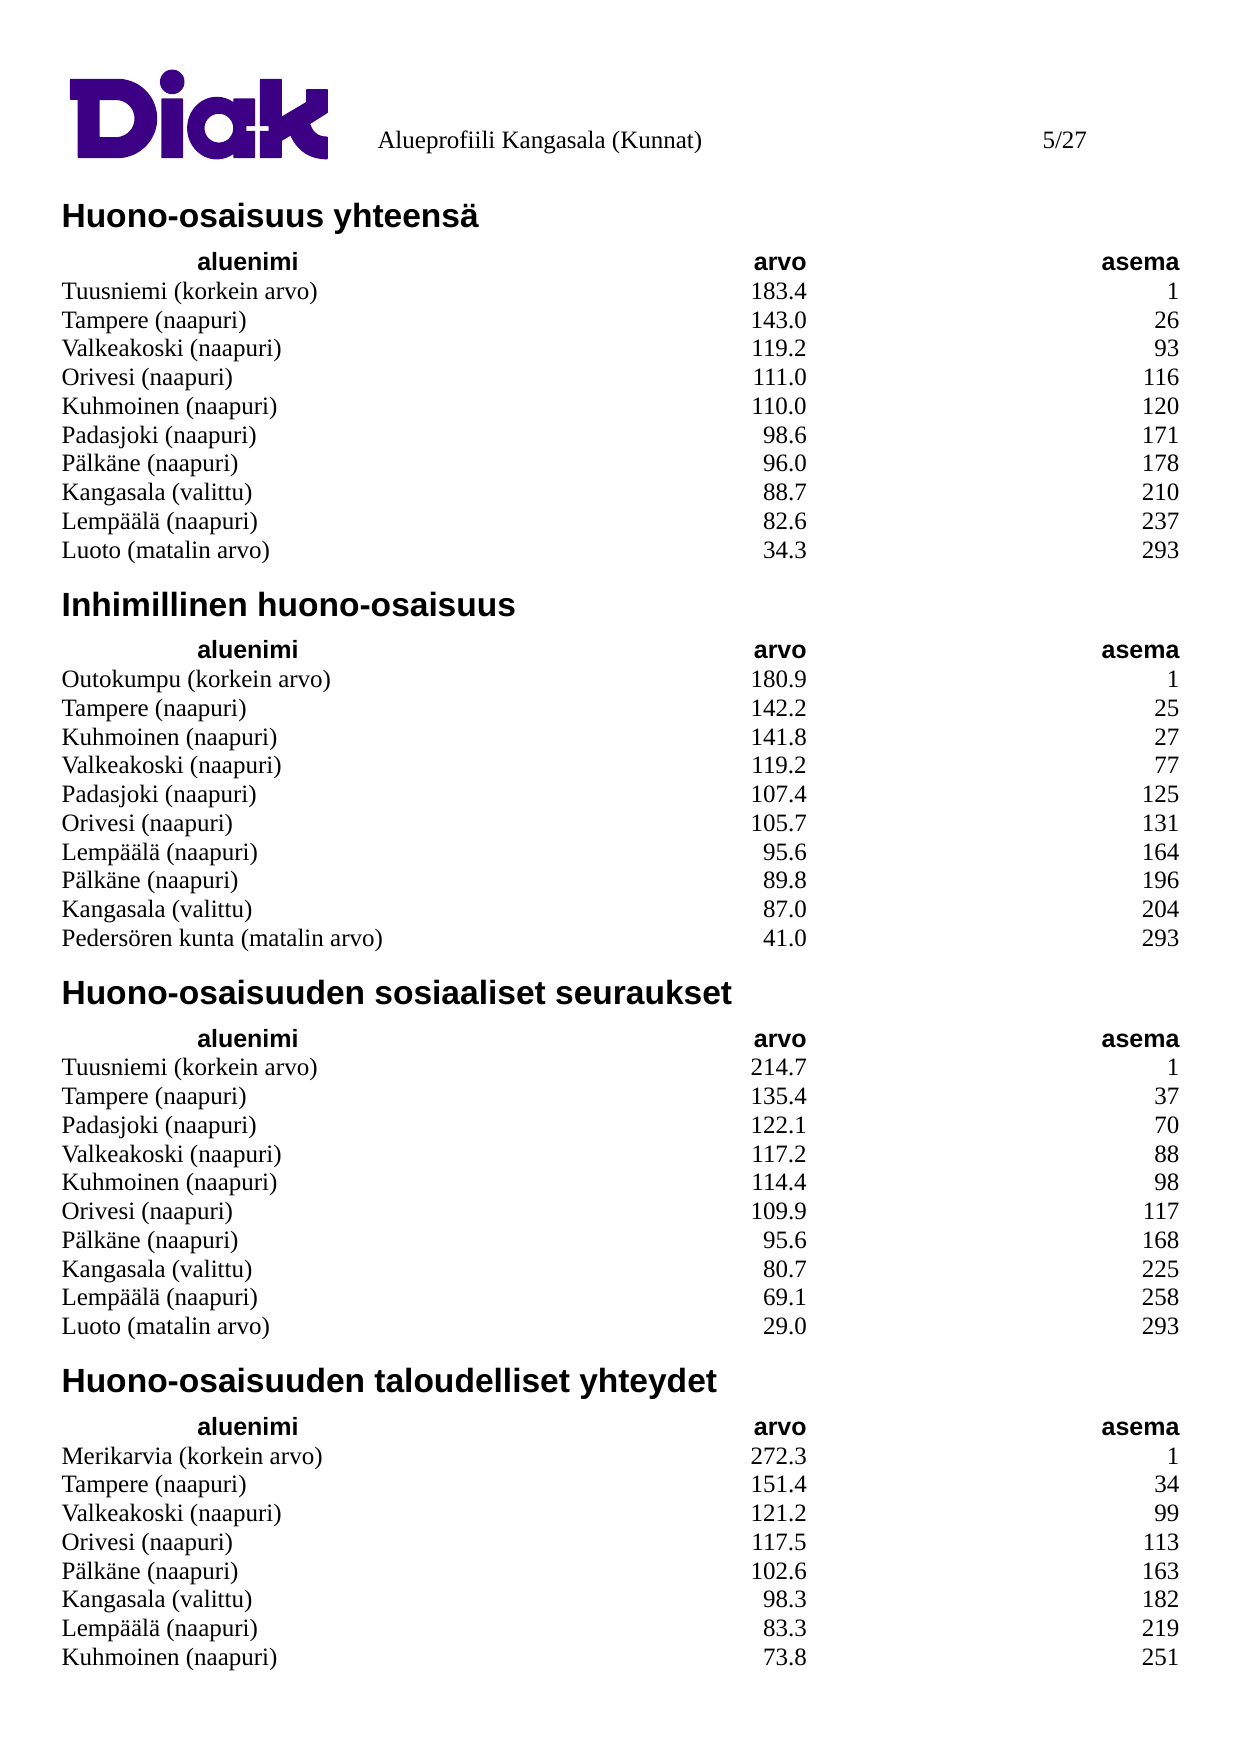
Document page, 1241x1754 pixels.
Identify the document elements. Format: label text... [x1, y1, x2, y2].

table_cell Kuhmoinen (naapuri) [61, 391, 434, 420]
table_cell 95.6 [434, 837, 806, 866]
table_cell Pedersören kunta (matalin arvo) [61, 923, 434, 952]
table_cell Lempäälä (naapuri) [61, 1613, 434, 1642]
table_cell Valkeakoski (naapuri) [61, 1139, 434, 1167]
table_cell 116 [806, 362, 1179, 391]
table_cell 143.0 [434, 305, 806, 333]
table_cell 82.6 [434, 506, 806, 535]
table_cell Valkeakoski (naapuri) [61, 1498, 434, 1527]
table_cell Orivesi (naapuri) [61, 1196, 434, 1225]
table_cell 114.4 [434, 1168, 806, 1196]
table_cell 178 [806, 449, 1179, 477]
table_header arvo [434, 1412, 806, 1441]
table_cell 119.2 [434, 751, 806, 779]
table_cell 151.4 [434, 1470, 806, 1498]
table_header asema [806, 1024, 1179, 1052]
table_cell 1 [806, 1053, 1179, 1081]
table_cell Orivesi (naapuri) [61, 808, 434, 837]
table_cell 109.9 [434, 1196, 806, 1225]
table_cell 258 [806, 1283, 1179, 1311]
table_cell Kangasala (valittu) [61, 894, 434, 923]
table_cell 121.2 [434, 1498, 806, 1527]
table_cell Tuusniemi (korkein arvo) [61, 276, 434, 305]
table_cell 214.7 [434, 1053, 806, 1081]
table_cell Lempäälä (naapuri) [61, 837, 434, 866]
table_cell 182 [806, 1585, 1179, 1613]
table_cell 73.8 [434, 1642, 806, 1671]
table_cell 37 [806, 1081, 1179, 1110]
table_cell 117.5 [434, 1527, 806, 1556]
table_cell 98.3 [434, 1585, 806, 1613]
table_cell Luoto (matalin arvo) [61, 535, 434, 563]
table_cell 164 [806, 837, 1179, 866]
table_cell 105.7 [434, 808, 806, 837]
table_cell Padasjoki (naapuri) [61, 779, 434, 808]
table_cell 93 [806, 334, 1179, 362]
table_cell Kangasala (valittu) [61, 1585, 434, 1613]
table_cell 77 [806, 751, 1179, 779]
table_cell Luoto (matalin arvo) [61, 1311, 434, 1340]
table_cell 1 [806, 1441, 1179, 1469]
table_cell 204 [806, 894, 1179, 923]
table_cell 171 [806, 420, 1179, 448]
table_cell Tampere (naapuri) [61, 305, 434, 333]
table_cell Tampere (naapuri) [61, 693, 434, 722]
table_cell 102.6 [434, 1556, 806, 1584]
table_cell 272.3 [434, 1441, 806, 1469]
table_cell Kuhmoinen (naapuri) [61, 1642, 434, 1671]
table_cell 120 [806, 391, 1179, 420]
table_header arvo [434, 1024, 806, 1052]
table_cell 87.0 [434, 894, 806, 923]
table_header aluenimi [61, 1412, 434, 1441]
table_cell 113 [806, 1527, 1179, 1556]
table_cell 293 [806, 1311, 1179, 1340]
table_cell 210 [806, 477, 1179, 506]
table_cell Pälkäne (naapuri) [61, 1225, 434, 1254]
table_cell Tuusniemi (korkein arvo) [61, 1053, 434, 1081]
table_cell 117 [806, 1196, 1179, 1225]
table_cell Kangasala (valittu) [61, 1254, 434, 1282]
table_cell 183.4 [434, 276, 806, 305]
table_cell Pälkäne (naapuri) [61, 449, 434, 477]
table_cell 111.0 [434, 362, 806, 391]
table_cell Pälkäne (naapuri) [61, 1556, 434, 1584]
table_cell Merikarvia (korkein arvo) [61, 1441, 434, 1469]
table_cell 251 [806, 1642, 1179, 1671]
table_cell 117.2 [434, 1139, 806, 1167]
table_header asema [806, 636, 1179, 664]
table_cell Orivesi (naapuri) [61, 362, 434, 391]
table_cell 89.8 [434, 866, 806, 894]
table_cell 70 [806, 1110, 1179, 1139]
table_cell Padasjoki (naapuri) [61, 420, 434, 448]
table_cell 88.7 [434, 477, 806, 506]
table_cell 168 [806, 1225, 1179, 1254]
table_cell Outokumpu (korkein arvo) [61, 664, 434, 693]
table_cell 34.3 [434, 535, 806, 563]
table_cell 131 [806, 808, 1179, 837]
table_cell Kuhmoinen (naapuri) [61, 1168, 434, 1196]
table_cell 1 [806, 664, 1179, 693]
table_cell Lempäälä (naapuri) [61, 1283, 434, 1311]
table_cell Padasjoki (naapuri) [61, 1110, 434, 1139]
subtitle Inhimillinen huono-osaisuus [61, 584, 1179, 623]
table_cell 107.4 [434, 779, 806, 808]
table_cell Tampere (naapuri) [61, 1081, 434, 1110]
table_cell 98 [806, 1168, 1179, 1196]
table_cell 180.9 [434, 664, 806, 693]
table_cell 26 [806, 305, 1179, 333]
table_header aluenimi [61, 636, 434, 664]
table_cell Kangasala (valittu) [61, 477, 434, 506]
table_cell Valkeakoski (naapuri) [61, 334, 434, 362]
table_cell 27 [806, 722, 1179, 751]
table_cell 83.3 [434, 1613, 806, 1642]
subtitle Huono-osaisuus yhteensä [61, 196, 1179, 235]
table_header asema [806, 247, 1179, 276]
table_cell 219 [806, 1613, 1179, 1642]
table_cell 29.0 [434, 1311, 806, 1340]
table_cell 88 [806, 1139, 1179, 1167]
table_cell 34 [806, 1470, 1179, 1498]
table_cell 119.2 [434, 334, 806, 362]
table_cell 25 [806, 693, 1179, 722]
table_cell Lempäälä (naapuri) [61, 506, 434, 535]
table_header arvo [434, 247, 806, 276]
table_header aluenimi [61, 1024, 434, 1052]
table_cell 122.1 [434, 1110, 806, 1139]
table_cell 125 [806, 779, 1179, 808]
table_cell 99 [806, 1498, 1179, 1527]
table_cell 1 [806, 276, 1179, 305]
table_cell 96.0 [434, 449, 806, 477]
table_cell 98.6 [434, 420, 806, 448]
table_header asema [806, 1412, 1179, 1441]
table_cell 237 [806, 506, 1179, 535]
table_cell 41.0 [434, 923, 806, 952]
subtitle Huono-osaisuuden taloudelliset yhteydet [61, 1361, 1179, 1399]
table_cell 196 [806, 866, 1179, 894]
table_cell 293 [806, 923, 1179, 952]
table_cell 293 [806, 535, 1179, 563]
table_cell 69.1 [434, 1283, 806, 1311]
table_cell 95.6 [434, 1225, 806, 1254]
table_header aluenimi [61, 247, 434, 276]
table_cell 135.4 [434, 1081, 806, 1110]
table_cell 163 [806, 1556, 1179, 1584]
table_cell 80.7 [434, 1254, 806, 1282]
table_cell Kuhmoinen (naapuri) [61, 722, 434, 751]
table_cell Valkeakoski (naapuri) [61, 751, 434, 779]
table_cell 110.0 [434, 391, 806, 420]
table_header arvo [434, 636, 806, 664]
table_cell Tampere (naapuri) [61, 1470, 434, 1498]
table_cell 142.2 [434, 693, 806, 722]
table_cell Orivesi (naapuri) [61, 1527, 434, 1556]
subtitle Huono-osaisuuden sosiaaliset seuraukset [61, 973, 1179, 1011]
table_cell 225 [806, 1254, 1179, 1282]
table_cell 141.8 [434, 722, 806, 751]
table_cell Pälkäne (naapuri) [61, 866, 434, 894]
